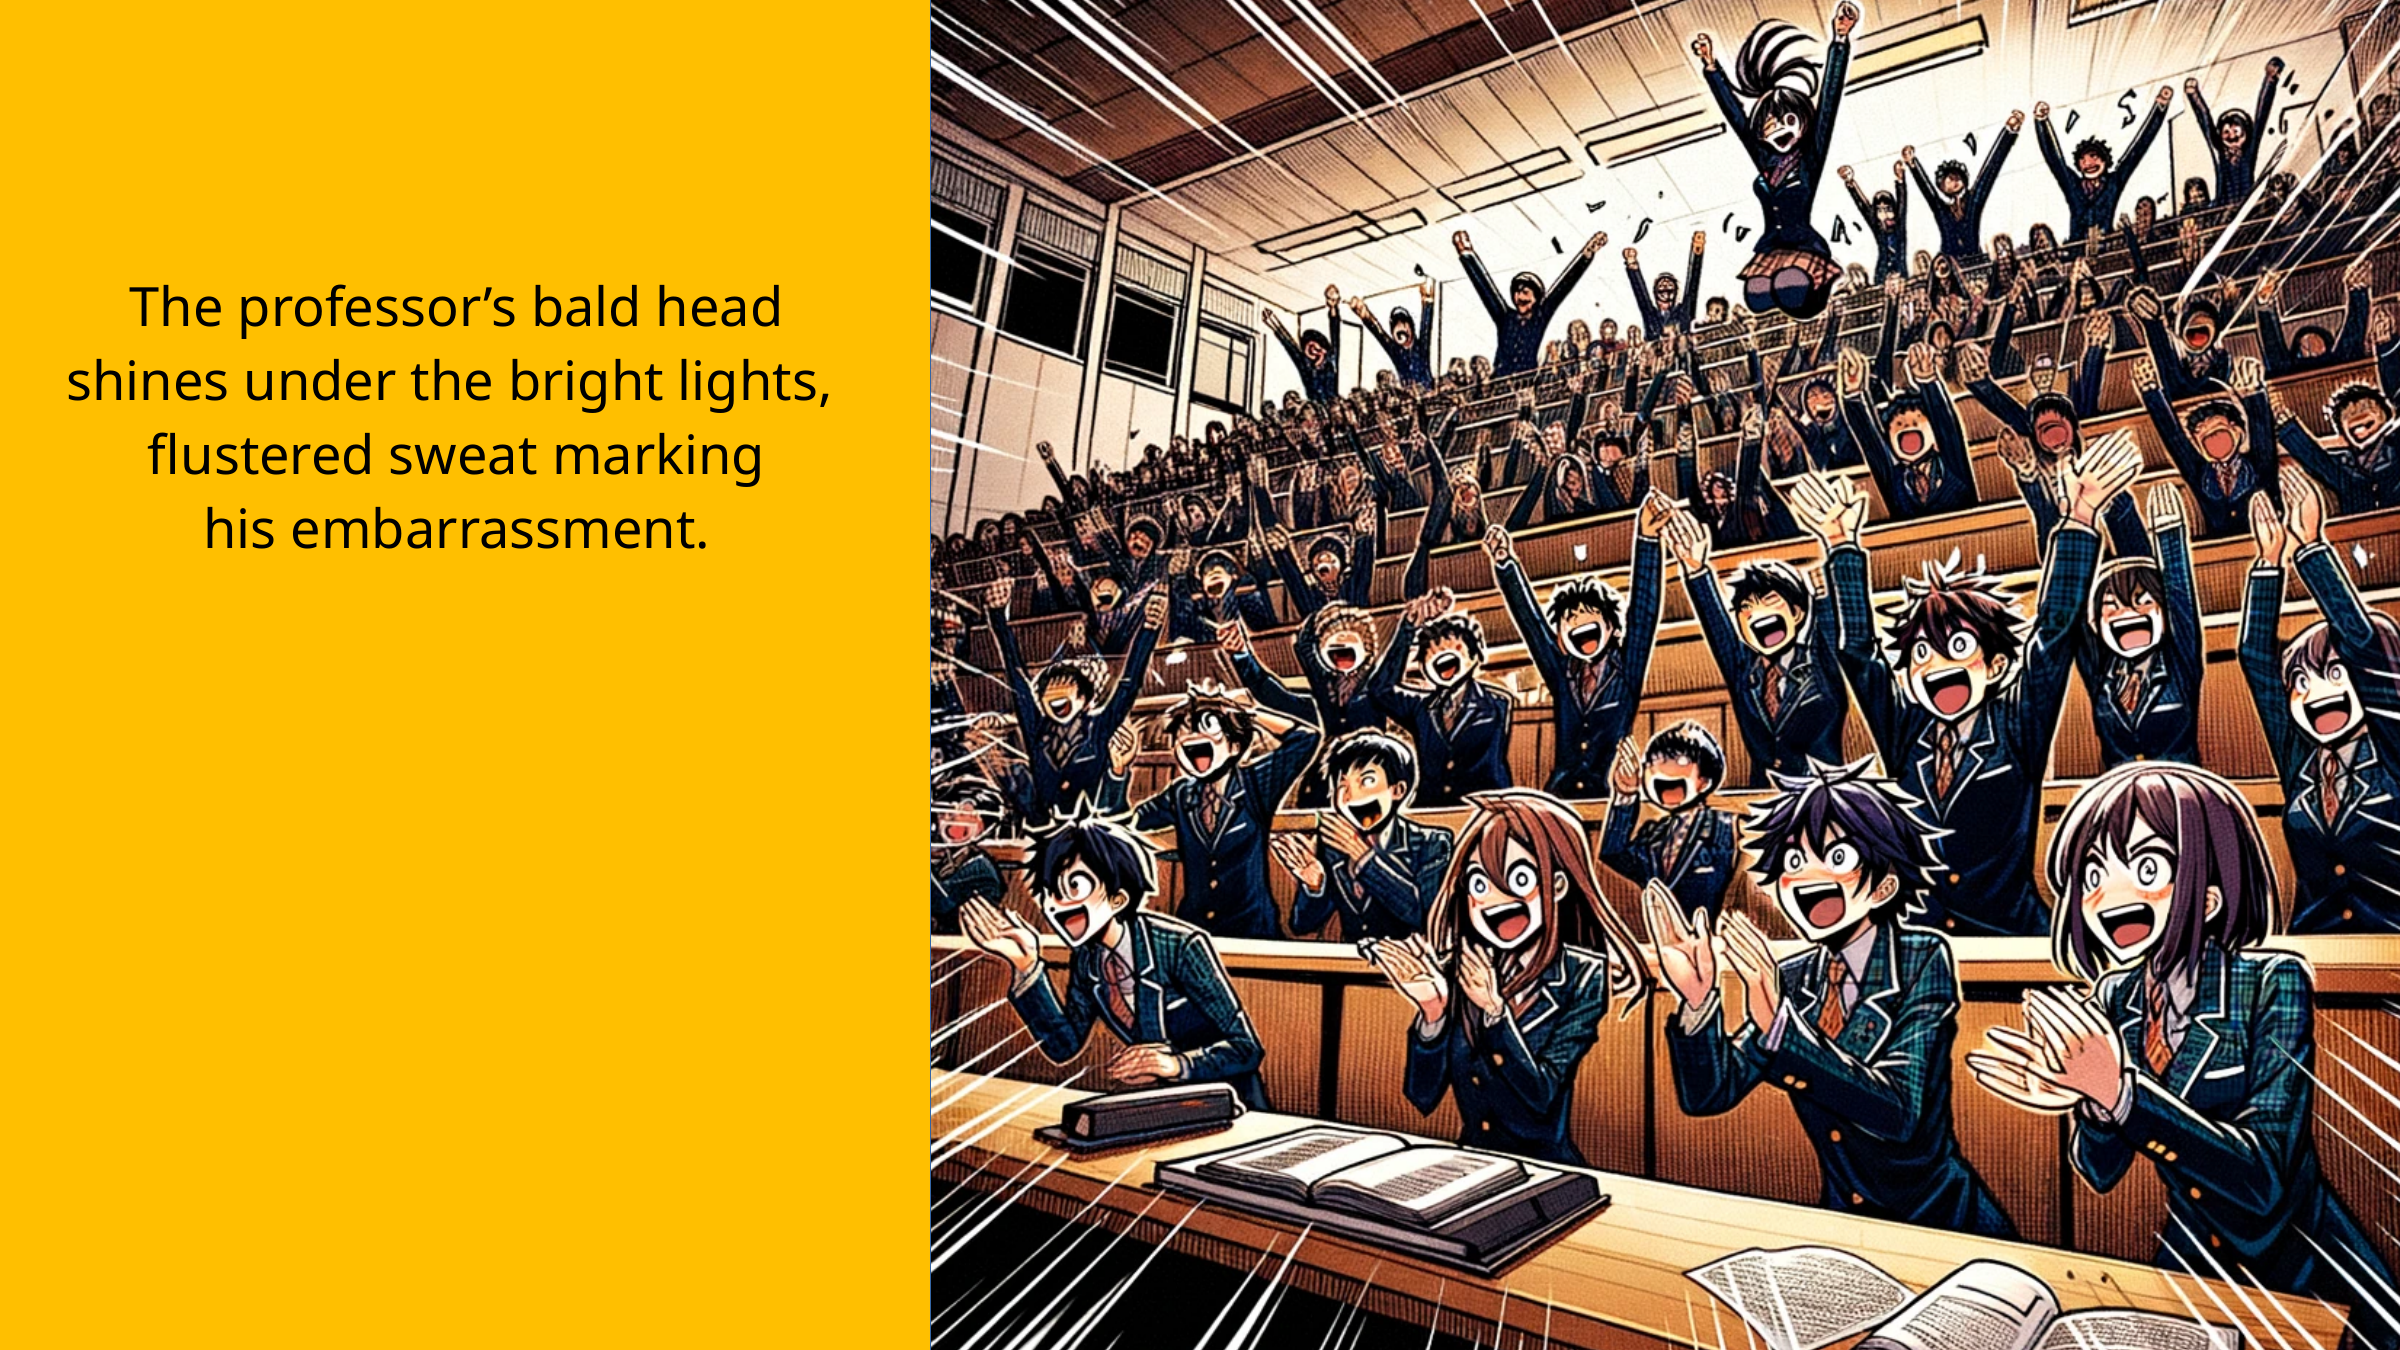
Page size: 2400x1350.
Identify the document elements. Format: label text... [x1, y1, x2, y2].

text_box The professor’s bald head shines under the bright lights, flustered sweat marking his embarrassment. [0, 0, 931, 1350]
picture [931, 0, 2400, 1350]
